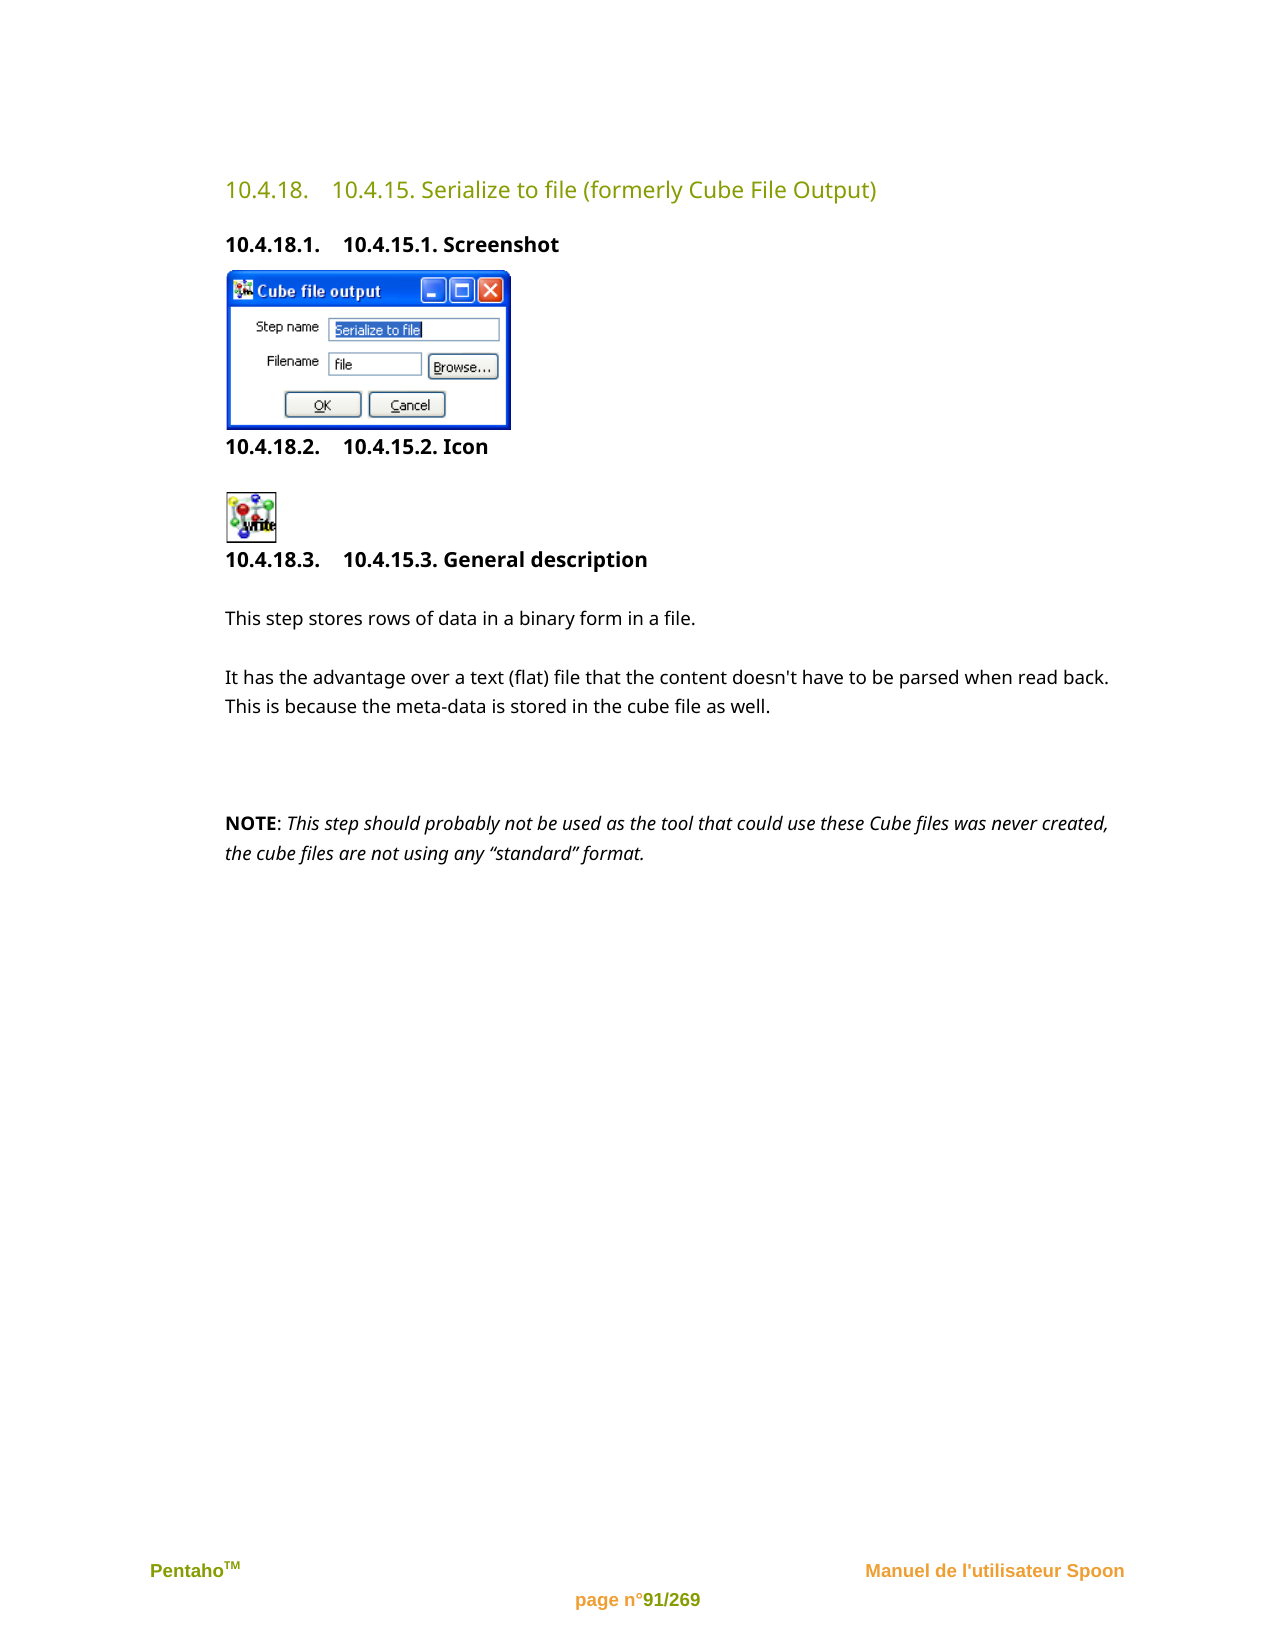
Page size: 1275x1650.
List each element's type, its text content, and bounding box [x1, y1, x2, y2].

text This step stores rows of data in a binary form in a file. [225, 602, 1125, 632]
subtitle 10.4.15. Serialize to file (formerly Cube File Output) [225, 175, 1125, 204]
subtitle 10.4.15.2. Icon [225, 430, 1125, 460]
picture [226, 270, 511, 430]
subtitle 10.4.15.1. Screenshot [225, 229, 1125, 258]
subtitle 10.4.15.3. General description [225, 485, 1125, 573]
picture [226, 492, 277, 543]
text It has the advantage over a text (flat) file that the content doesn't have to be parsed when read back. This is because the meta-data is stored in the cube file as well. [225, 661, 1125, 719]
text NOTE: This step should probably not be used as the tool that could use these Cube files was never created, the cube files are not using any “standard” format. [225, 807, 1125, 866]
